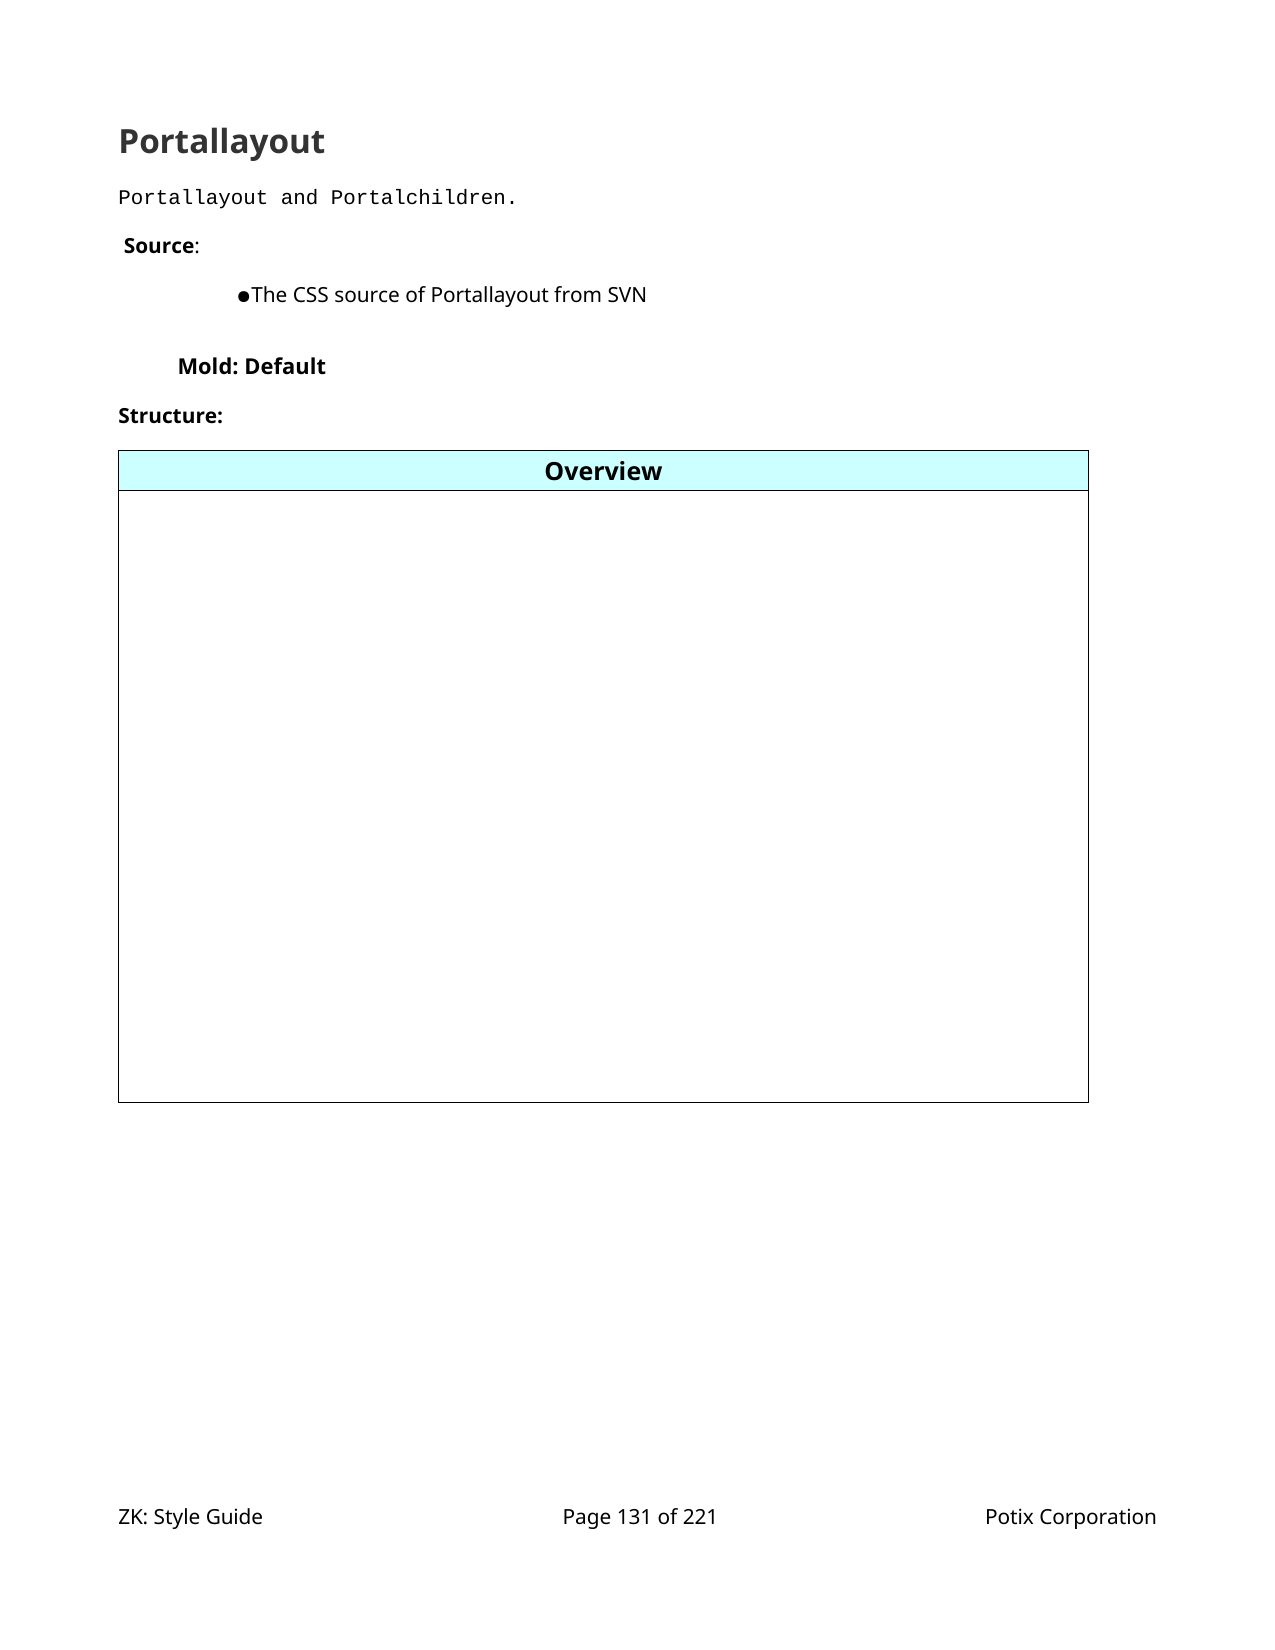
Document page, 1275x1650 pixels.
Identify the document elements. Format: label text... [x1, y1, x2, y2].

subtitle Portallayout [118, 118, 1157, 163]
text Portallayout and Portalchildren. [118, 187, 1157, 211]
text Structure: [118, 401, 1157, 429]
subtitle Mold: Default [177, 351, 1157, 381]
table_header Overview [119, 451, 1088, 490]
list The CSS source of Portallayout from SVN [236, 280, 1157, 308]
table_cell [119, 491, 1088, 1102]
text Source: [118, 231, 1157, 259]
